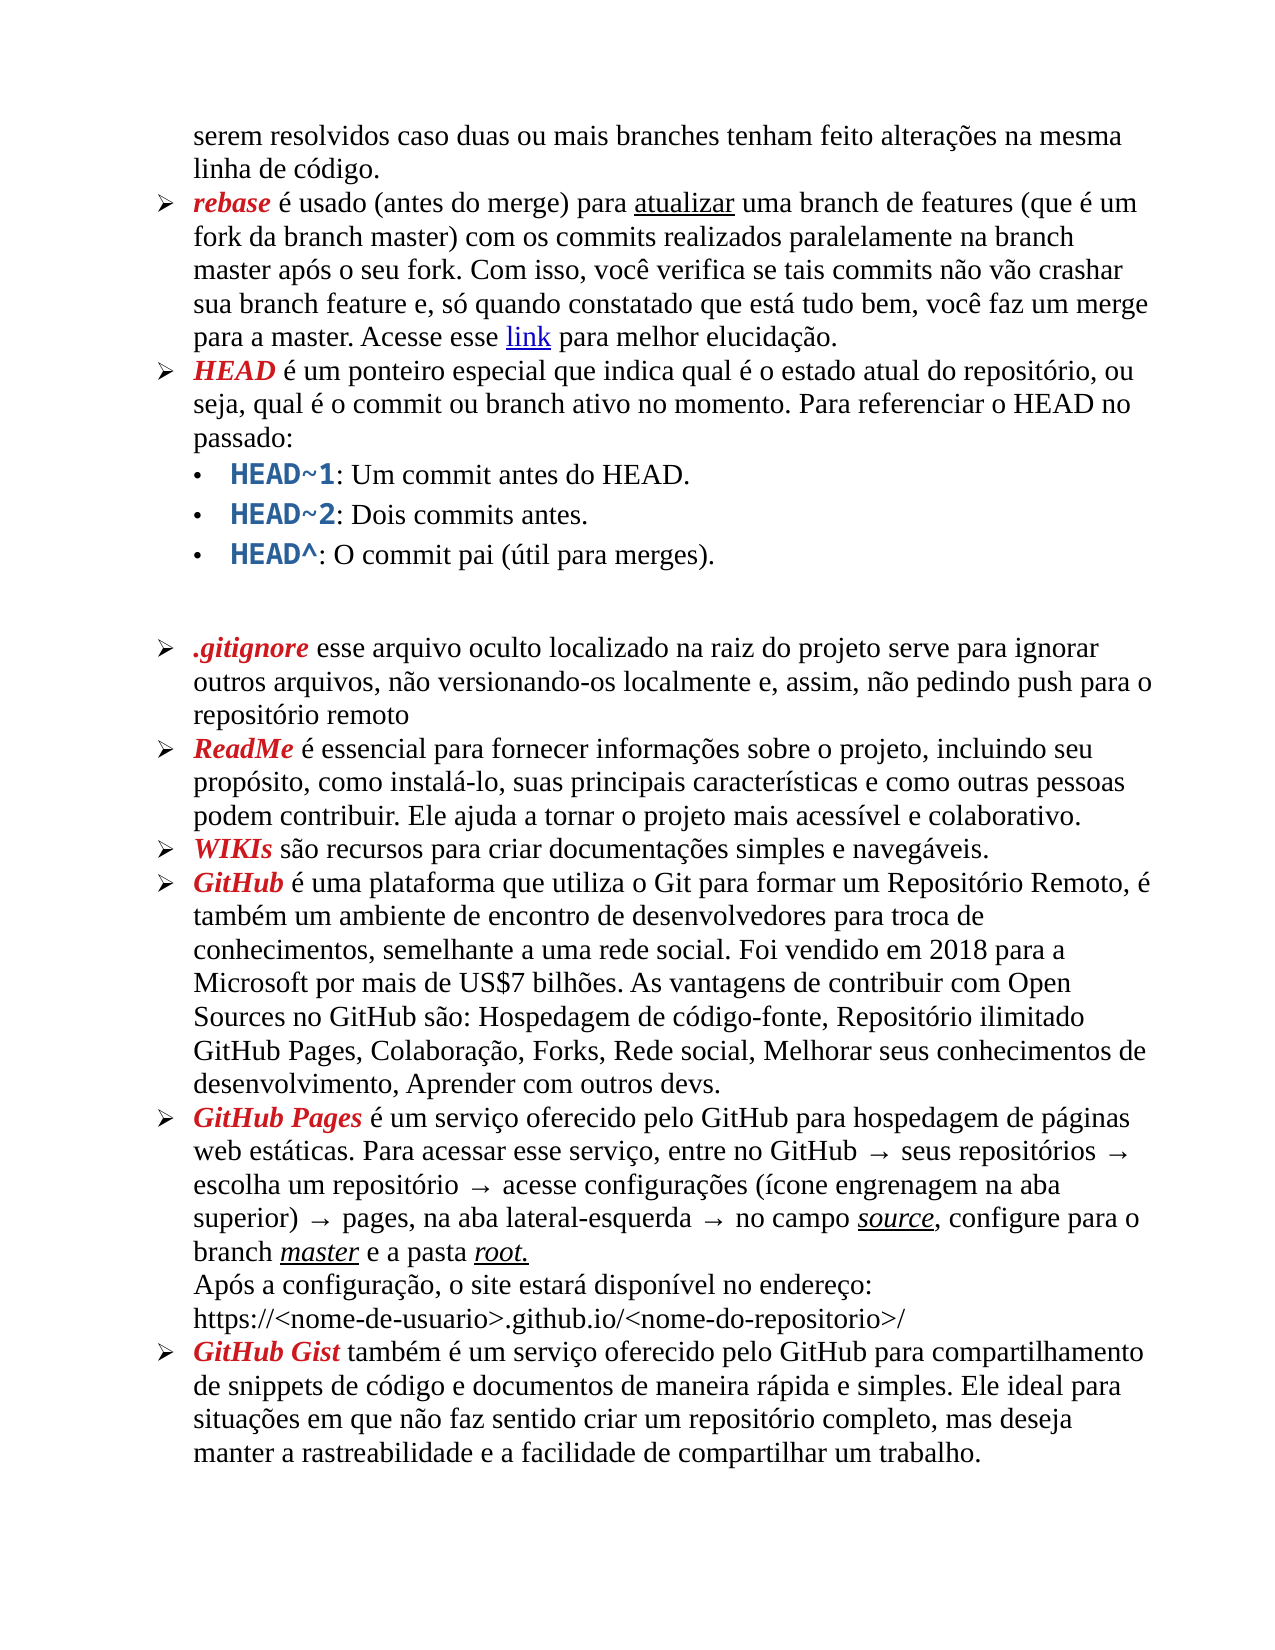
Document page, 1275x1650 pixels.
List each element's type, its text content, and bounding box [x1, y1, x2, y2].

list WIKIs são recursos para criar documentações simples e navegáveis. [156, 831, 1157, 865]
list ReadMe é essencial para fornecer informações sobre o projeto, incluindo seu propósito, como instalá-lo, suas principais características e como outras pessoas podem contribuir. Ele ajuda a tornar o projeto mais acessível e colaborativo. [156, 731, 1157, 831]
list GitHub Pages é um serviço oferecido pelo GitHub para hospedagem de páginas web estáticas. Para acessar esse serviço, entre no GitHub → seus repositórios → escolha um repositório → acesse configurações (ícone engrenagem na aba superior) → pages, na aba lateral-esquerda → no campo source, configure para o branch master e a pasta root. Após a configuração, o site estará disponível no endereço: https://<nome-de-usuario>.github.io/<nome-do-repositorio>/ [156, 1100, 1157, 1334]
list HEAD^: O commit pai (útil para merges). [193, 533, 1157, 573]
list HEAD~1: Um commit antes do HEAD. [193, 453, 1157, 493]
list GitHub é uma plataforma que utiliza o Git para formar um Repositório Remoto, é também um ambiente de encontro de desenvolvedores para troca de conhecimentos, semelhante a uma rede social. Foi vendido em 2018 para a Microsoft por mais de US$7 bilhões. As vantagens de contribuir com Open Sources no GitHub são: Hospedagem de código-fonte, Repositório ilimitado GitHub Pages, Colaboração, Forks, Rede social, Melhorar seus conhecimentos de desenvolvimento, Aprender com outros devs. [156, 865, 1157, 1100]
list HEAD é um ponteiro especial que indica qual é o estado atual do repositório, ou seja, qual é o commit ou branch ativo no momento. Para referenciar o HEAD no passado: [156, 353, 1157, 453]
list .gitignore esse arquivo oculto localizado na raiz do projeto serve para ignorar outros arquivos, não versionando-os localmente e, assim, não pedindo push para o repositório remoto [156, 630, 1157, 731]
list HEAD~2: Dois commits antes. [193, 493, 1157, 533]
list serem resolvidos caso duas ou mais branches tenham feito alterações na mesma linha de código. [156, 118, 1157, 185]
list rebase é usado (antes do merge) para atualizar uma branch de features (que é um fork da branch master) com os commits realizados paralelamente na branch master após o seu fork. Com isso, você verifica se tais commits não vão crashar sua branch feature e, só quando constatado que está tudo bem, você faz um merge para a master. Acesse esse link para melhor elucidação. [156, 185, 1157, 353]
list GitHub Gist também é um serviço oferecido pelo GitHub para compartilhamento de snippets de código e documentos de maneira rápida e simples. Ele ideal para situações em que não faz sentido criar um repositório completo, mas deseja manter a rastreabilidade e a facilidade de compartilhar um trabalho. [156, 1334, 1157, 1469]
